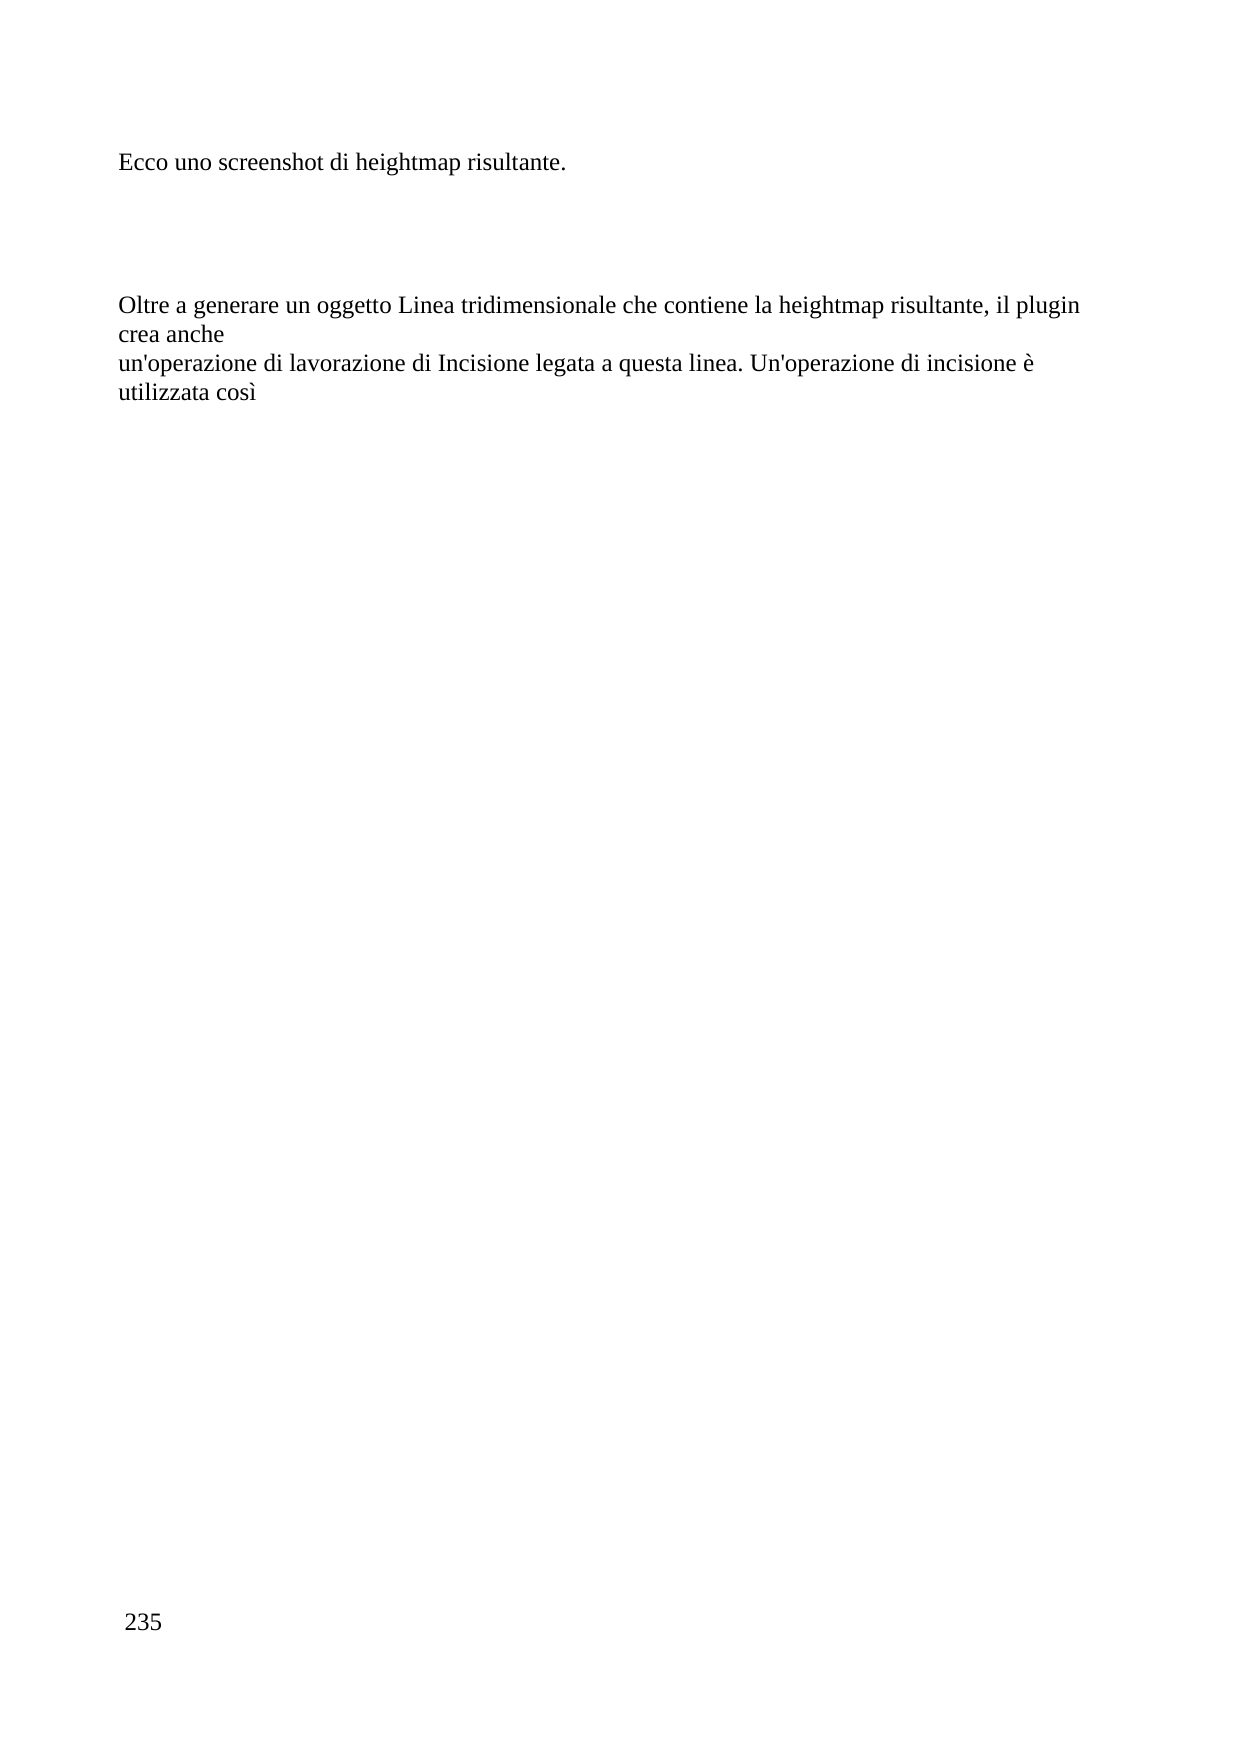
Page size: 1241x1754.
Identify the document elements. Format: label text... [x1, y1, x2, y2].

text Oltre a generare un oggetto Linea tridimensionale che contiene la heightmap risultante, il plugin crea anche [118, 291, 1122, 348]
text un'operazione di lavorazione di Incisione legata a questa linea. Un'operazione di incisione è utilizzata così [118, 348, 1122, 406]
text Ecco uno screenshot di heightmap risultante. [118, 147, 1122, 176]
